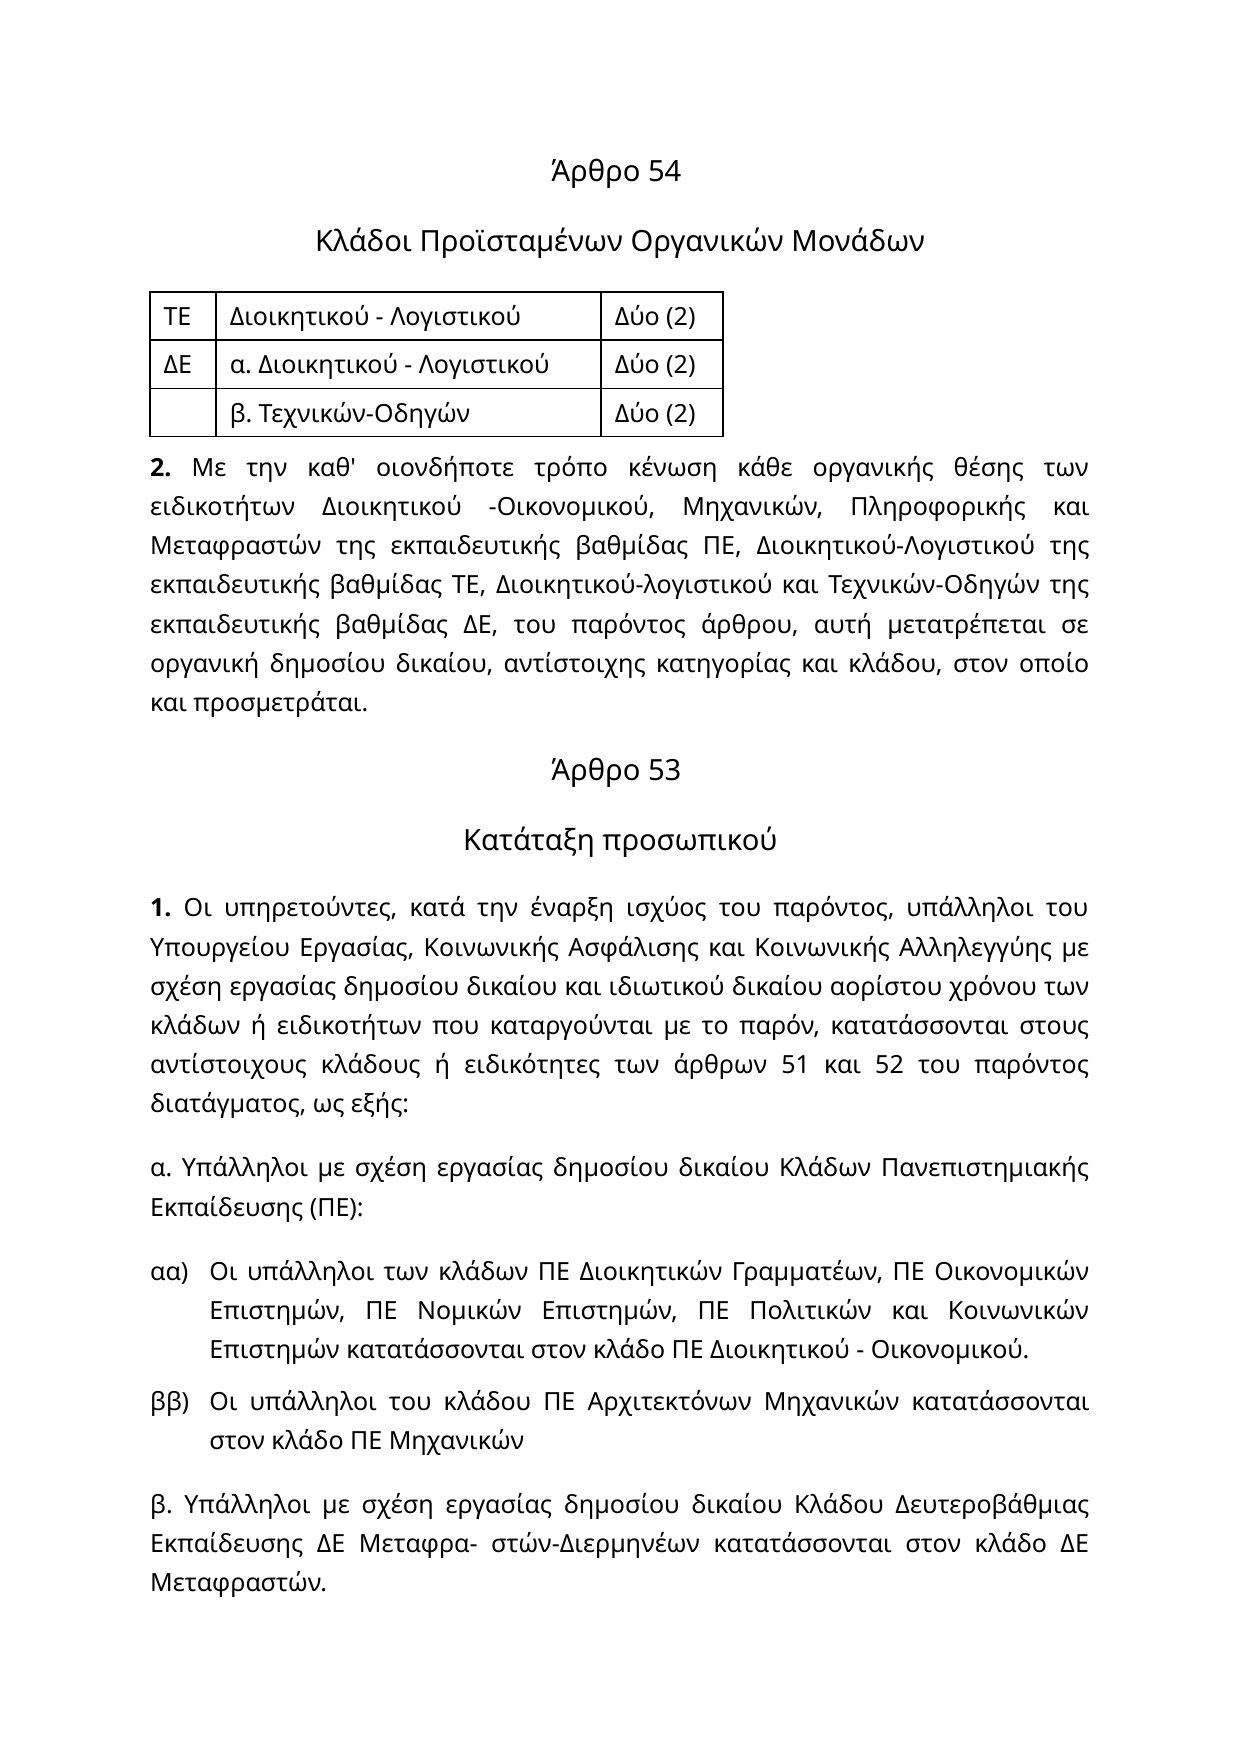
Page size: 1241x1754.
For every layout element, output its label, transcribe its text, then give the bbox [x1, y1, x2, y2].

text 1. Οι υπηρετούντες, κατά την έναρξη ισχύος του παρόντος, υπάλληλοι του Υπουργείου Εργασίας, Κοινωνικής Ασφάλισης και Κοινωνικής Αλληλεγγύης με σχέση εργασίας δημοσίου δικαίου και ιδιωτικού δικαίου αορίστου χρόνου των κλάδων ή ειδικοτήτων που καταργούνται με το παρόν, κατατάσσονται στους αντίστοιχους κλάδους ή ειδικότητες των άρθρων 51 και 52 του παρόντος διατάγματος, ως εξής: [150, 890, 1090, 1120]
subtitle Άρθρο 54 [150, 150, 1090, 190]
table_cell Δύο (2) [602, 341, 722, 387]
table_header TE [151, 293, 215, 339]
subtitle Κατάταξη προσωπικού [150, 819, 1090, 859]
table_header Δύο (2) [602, 293, 722, 339]
table_cell β. Τεχνικών-Οδηγών [217, 389, 600, 436]
text 2. Με την καθ' οιονδήποτε τρόπο κένωση κάθε οργανικής θέσης των ειδικοτήτων Διοικητικού -Οικονομικού, Μηχανικών, Πληροφορικής και Μεταφραστών της εκπαιδευτικής βαθμίδας ΠΕ, Διοικητικού-Λογιστικού της εκπαιδευτικής βαθμίδας TE, Διοικητικού-λογιστικού και Τεχνικών-Οδηγών της εκπαιδευτικής βαθμίδας ΔΕ, του παρόντος άρθρου, αυτή μετατρέπεται σε οργανική δημοσίου δικαίου, αντίστοιχης κατηγορίας και κλάδου, στον οποίο και προσμετράται. [150, 450, 1090, 719]
table_cell α. Διοικητικού - Λογιστικού [217, 341, 600, 387]
subtitle Κλάδοι Προϊσταμένων Οργανικών Μονάδων [150, 221, 1090, 260]
text α. Υπάλληλοι με σχέση εργασίας δημοσίου δικαίου Κλάδων Πανεπιστημιακής Εκπαίδευσης (ΠΕ): [150, 1150, 1090, 1223]
table_cell ΔΕ [151, 341, 215, 387]
subtitle Άρθρο 53 [150, 749, 1090, 788]
text β. Υπάλληλοι με σχέση εργασίας δημοσίου δικαίου Κλάδου Δευτεροβάθμιας Εκπαίδευσης ΔΕ Μεταφρα- στών-Διερμηνέων κατατάσσονται στον κλάδο ΔΕ Μεταφραστών. [150, 1487, 1090, 1599]
table_cell Δύο (2) [602, 389, 722, 436]
table_header Διοικητικού - Λογιστικού [217, 293, 600, 339]
table_cell [151, 389, 215, 436]
list ββ) Οι υπάλληλοι του κλάδου ΠΕ Αρχιτεκτόνων Μηχανικών κατατάσσονται στον κλάδο ΠΕ Μηχανικών [150, 1383, 1090, 1457]
list αα) Οι υπάλληλοι των κλάδων ΠΕ Διοικητικών Γραμματέων, ΠΕ Οικονομικών Επιστημών, ΠΕ Νομικών Επιστημών, ΠΕ Πολιτικών και Κοινωνικών Επιστημών κατατάσσονται στον κλάδο ΠΕ Διοικητικού - Οικονομικού. [150, 1253, 1090, 1366]
